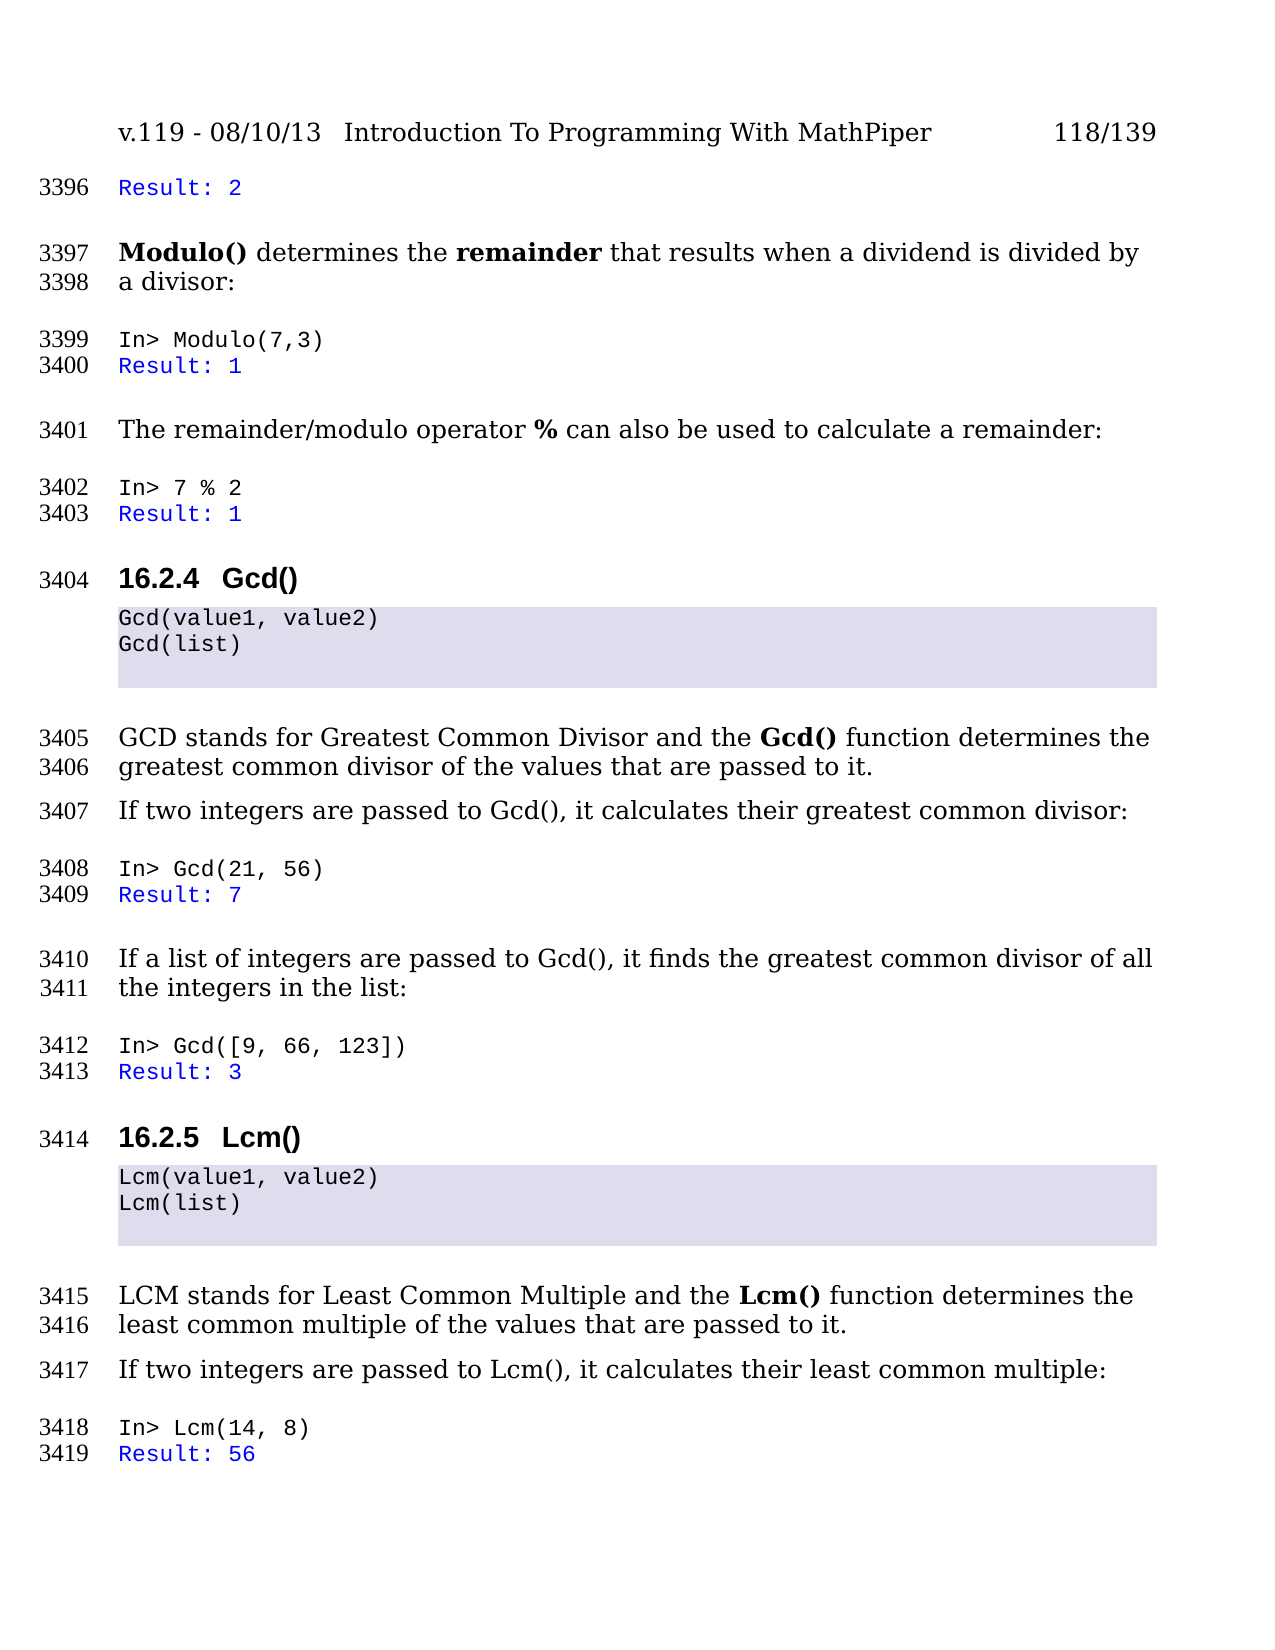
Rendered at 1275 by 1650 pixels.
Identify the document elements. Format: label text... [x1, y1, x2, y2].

subtitle Lcm() [118, 1119, 1157, 1153]
text If a list of integers are passed to Gcd(), it finds the greatest common divisor of all the integers in the list: [118, 944, 1157, 1003]
text Modulo() determines the remainder that results when a dividend is divided by a divisor: [118, 238, 1157, 296]
text The remainder/modulo operator % can also be used to calculate a remainder: [118, 415, 1157, 444]
text Result: 1 [118, 502, 1157, 528]
table_header Gcd(value1, value2) Gcd(list) [118, 607, 1157, 688]
text GCD stands for Greatest Common Divisor and the Gcd() function determines the greatest common divisor of the values that are passed to it. [118, 723, 1157, 781]
text In> Lcm(14, 8) [118, 1416, 1157, 1442]
text In> Gcd([9, 66, 123]) [118, 1035, 1157, 1061]
text LCM stands for Least Common Multiple and the Lcm() function determines the least common multiple of the values that are passed to it. [118, 1281, 1157, 1340]
text In> Modulo(7,3) [118, 328, 1157, 354]
table_header Lcm(value1, value2) Lcm(list) [118, 1165, 1157, 1246]
text Result: 56 [118, 1442, 1157, 1468]
text In> Gcd(21, 56) [118, 858, 1157, 883]
text If two integers are passed to Gcd(), it calculates their greatest common divisor: [118, 796, 1157, 826]
text Result: 3 [118, 1061, 1157, 1087]
subtitle Gcd() [118, 561, 1157, 595]
text If two integers are passed to Lcm(), it calculates their least common multiple: [118, 1355, 1157, 1384]
text Result: 7 [118, 883, 1157, 909]
text Result: 1 [118, 354, 1157, 380]
text In> 7 % 2 [118, 476, 1157, 502]
text Result: 2 [118, 177, 1157, 203]
